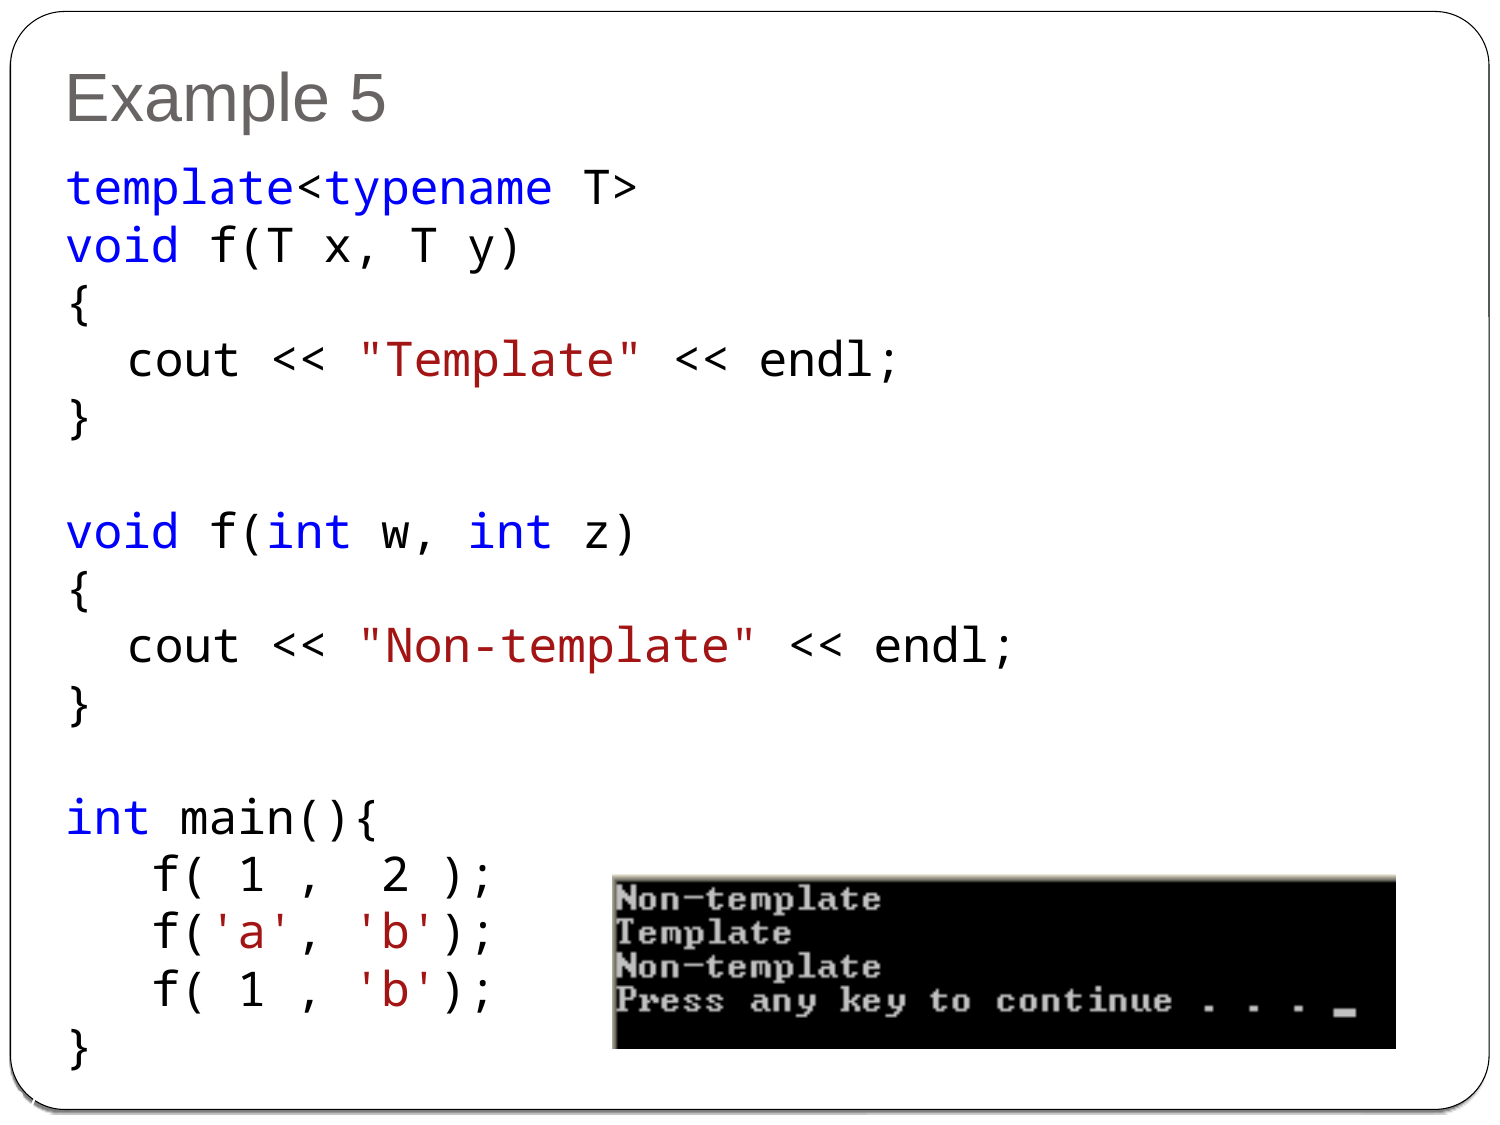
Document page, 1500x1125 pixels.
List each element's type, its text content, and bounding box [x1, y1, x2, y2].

list template<typename T> void f(T x, T y) { cout << "Template" << endl; } void f(int w, int z) { cout << "Non-template" << endl; } int main(){ f( 1 , 2 ); f('a', 'b'); f( 1 , 'b'); } [50, 149, 1450, 1088]
slide_number [0, 1074, 50, 1125]
picture [612, 874, 1396, 1049]
title Example 5 [50, 45, 1450, 149]
